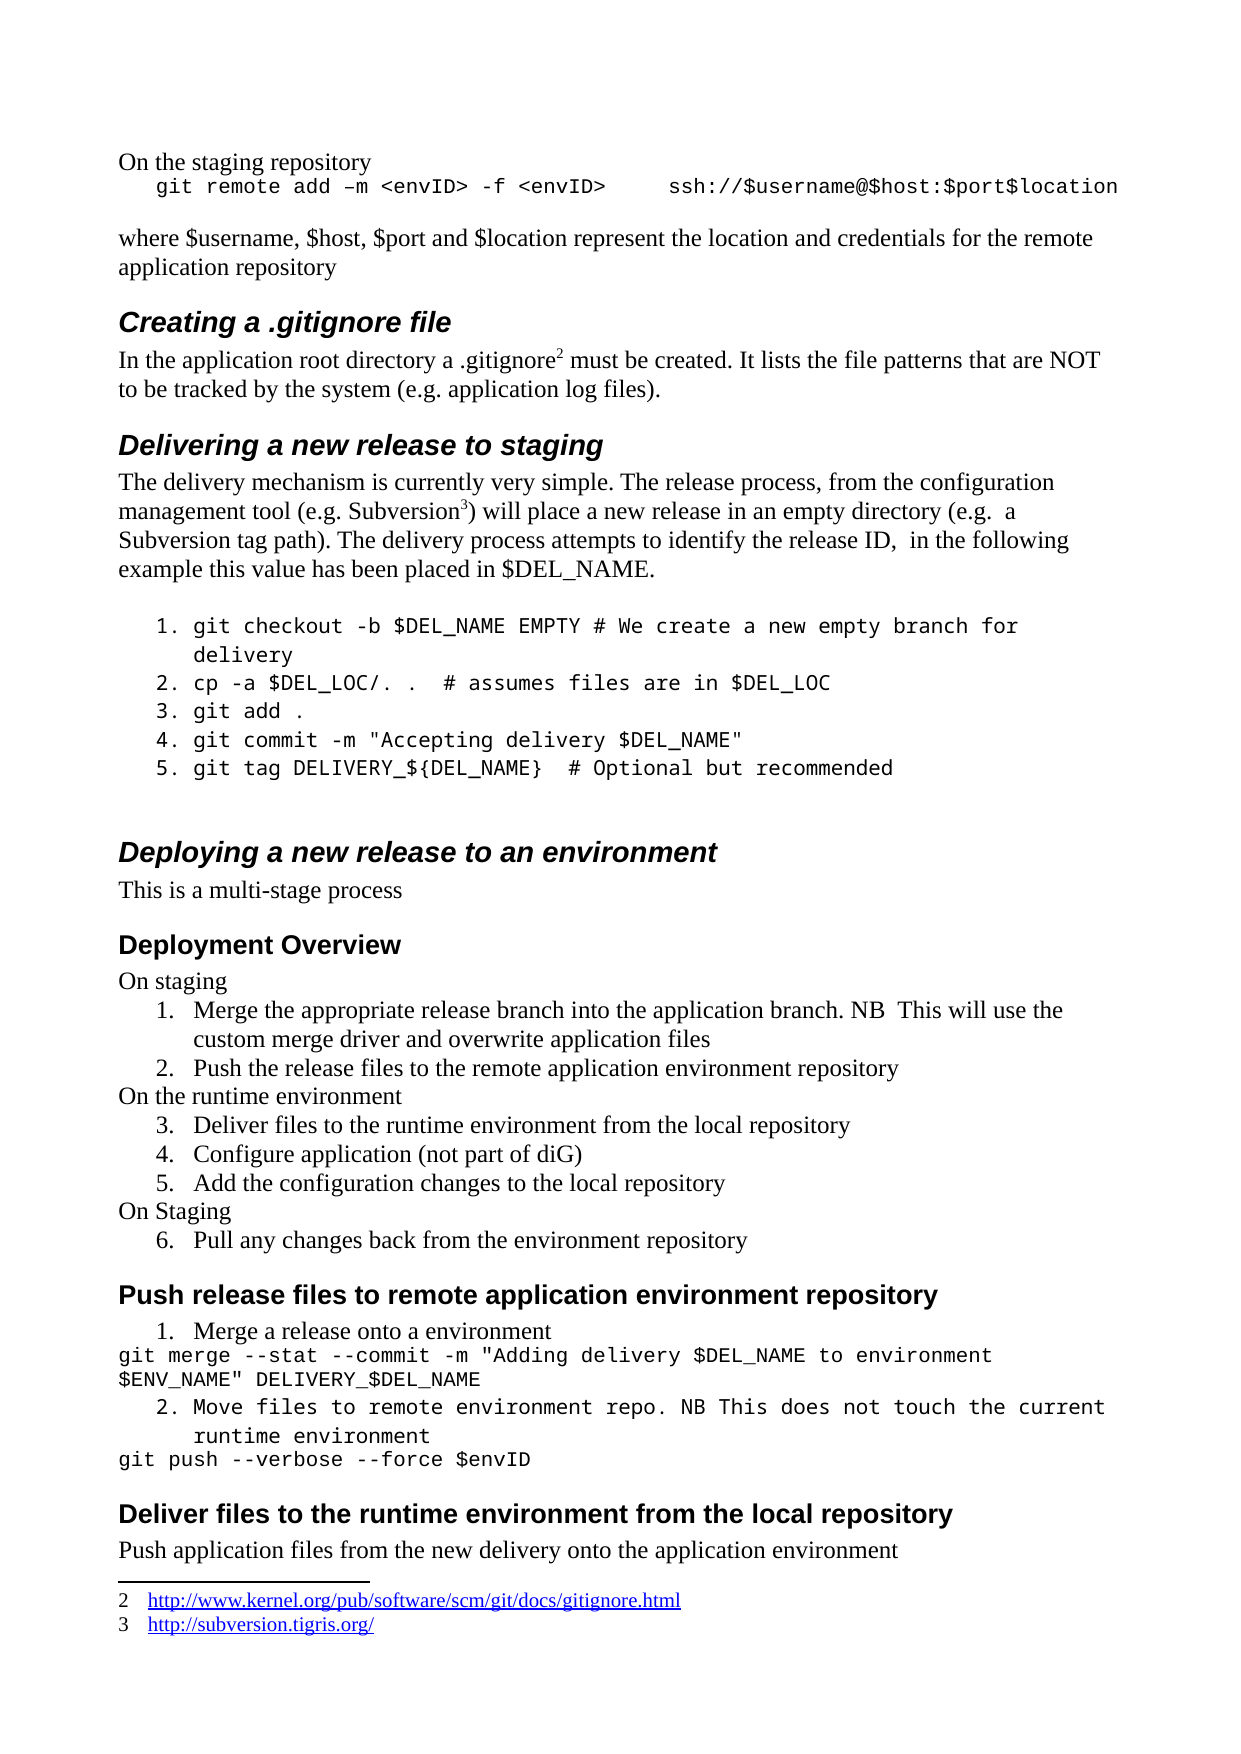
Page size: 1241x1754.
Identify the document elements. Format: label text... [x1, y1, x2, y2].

list Merge a release onto a environment [156, 1316, 1122, 1345]
list Push the release files to the remote application environment repository [156, 1053, 1122, 1081]
subtitle Creating a .gitignore file [118, 305, 1122, 339]
text On the runtime environment [118, 1081, 1122, 1110]
text This is a multi-stage process [118, 875, 1122, 904]
text git merge --stat --commit -m "Adding delivery $DEL_NAME to environment $ENV_NAME" DELIVERY_$DEL_NAME [118, 1345, 1122, 1392]
list cp -a $DEL_LOC/. . # assumes files are in $DEL_LOC [156, 668, 1122, 697]
list Deliver files to the runtime environment from the local repository [156, 1110, 1122, 1139]
text http://subversion.tigris.org/ [118, 1612, 1122, 1636]
subtitle Delivering a new release to staging [118, 428, 1122, 461]
text git push --verbose --force $envID [118, 1449, 1122, 1473]
text Push application files from the new delivery onto the application environment [118, 1535, 1122, 1564]
list Configure application (not part of diG) [156, 1139, 1122, 1168]
subtitle Deployment Overview [118, 929, 1122, 960]
text On the staging repository [118, 147, 1122, 176]
text On staging [118, 966, 1122, 995]
list Merge the appropriate release branch into the application branch. NB This will use the custom merge driver and overwrite application files [156, 995, 1122, 1053]
text The delivery mechanism is currently very simple. The release process, from the configuration management tool (e.g. Subversion) will place a new release in an empty directory (e.g. a Subversion tag path). The delivery process attempts to identify the release ID, in the following example this value has been placed in $DEL_NAME. [118, 467, 1122, 582]
list git checkout -b $DEL_NAME EMPTY # We create a new empty branch for delivery [156, 611, 1122, 668]
subtitle Deploying a new release to an environment [118, 835, 1122, 869]
text http://www.kernel.org/pub/software/scm/git/docs/gitignore.html [118, 1588, 1122, 1612]
list Move files to remote environment repo. NB This does not touch the current runtime environment [156, 1392, 1122, 1449]
text git remote add –m <envID> -f <envID> ssh://$username@$host:$port$location [156, 176, 1122, 199]
list Add the configuration changes to the local repository [156, 1168, 1122, 1196]
subtitle Deliver files to the runtime environment from the local repository [118, 1498, 1122, 1529]
text In the application root directory a .gitignore must be created. It lists the file patterns that are NOT to be tracked by the system (e.g. application log files). [118, 345, 1122, 403]
list Pull any changes back from the environment repository [156, 1225, 1122, 1254]
list git commit -m "Accepting delivery $DEL_NAME" [156, 725, 1122, 753]
text On Staging [118, 1196, 1122, 1225]
list git tag DELIVERY_${DEL_NAME} # Optional but recommended [156, 753, 1122, 782]
subtitle Push release files to remote application environment repository [118, 1279, 1122, 1310]
text where $username, $host, $port and $location represent the location and credentials for the remote application repository [118, 223, 1122, 280]
list git add . [156, 697, 1122, 725]
